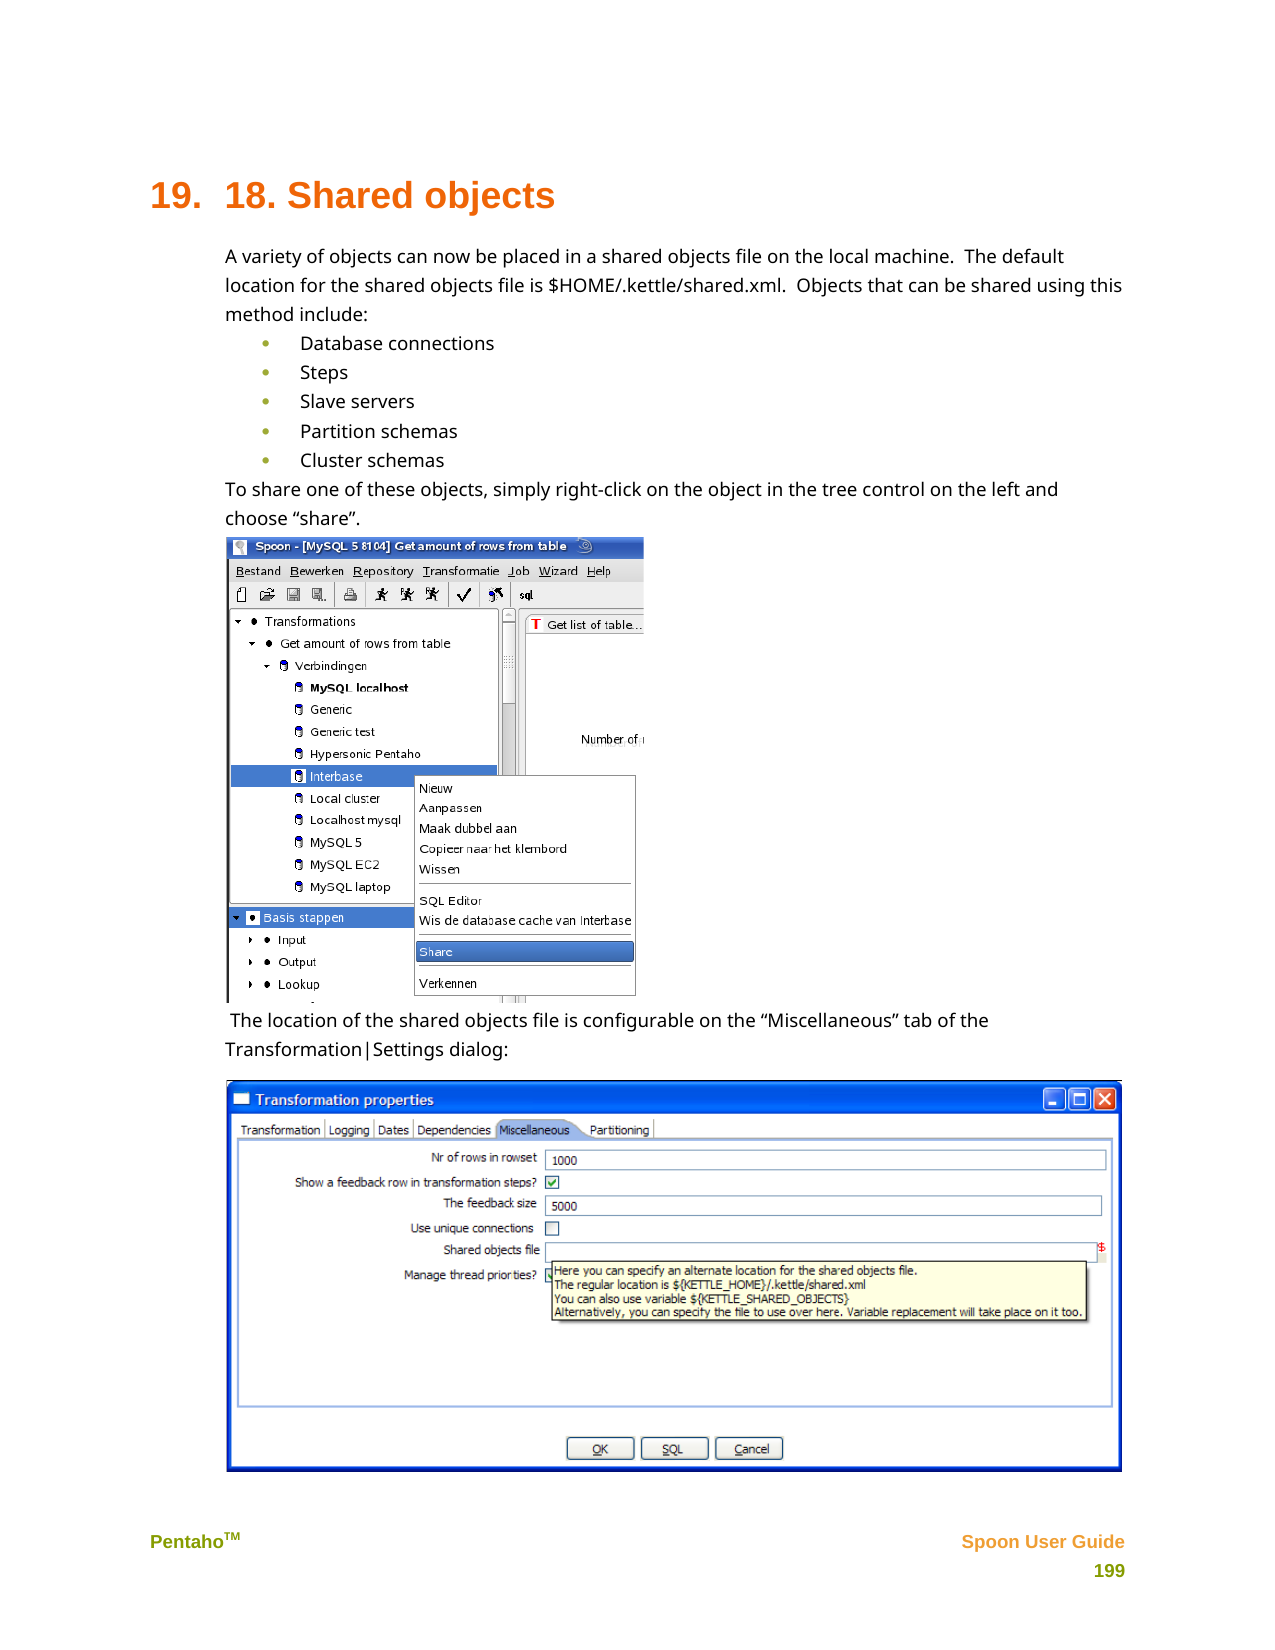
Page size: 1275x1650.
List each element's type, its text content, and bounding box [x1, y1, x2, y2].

text A variety of objects can now be placed in a shared objects file on the local machine. The default location for the shared objects file is $HOME/.kettle/shared.xml. Objects that can be shared using this method include: [225, 240, 1125, 327]
list Steps [262, 356, 1125, 386]
list Database connections [262, 327, 1125, 356]
subtitle 18. Shared objects [150, 181, 1125, 216]
list Partition schemas [262, 415, 1125, 444]
list Slave servers [262, 386, 1125, 415]
text The location of the shared objects file is configurable on the “Miscellaneous” tab of the Transformation|Settings dialog: [225, 531, 1125, 1063]
list Cluster schemas [262, 444, 1125, 473]
text To share one of these objects, simply right-click on the object in the tree control on the left and choose “share”. [225, 473, 1125, 531]
